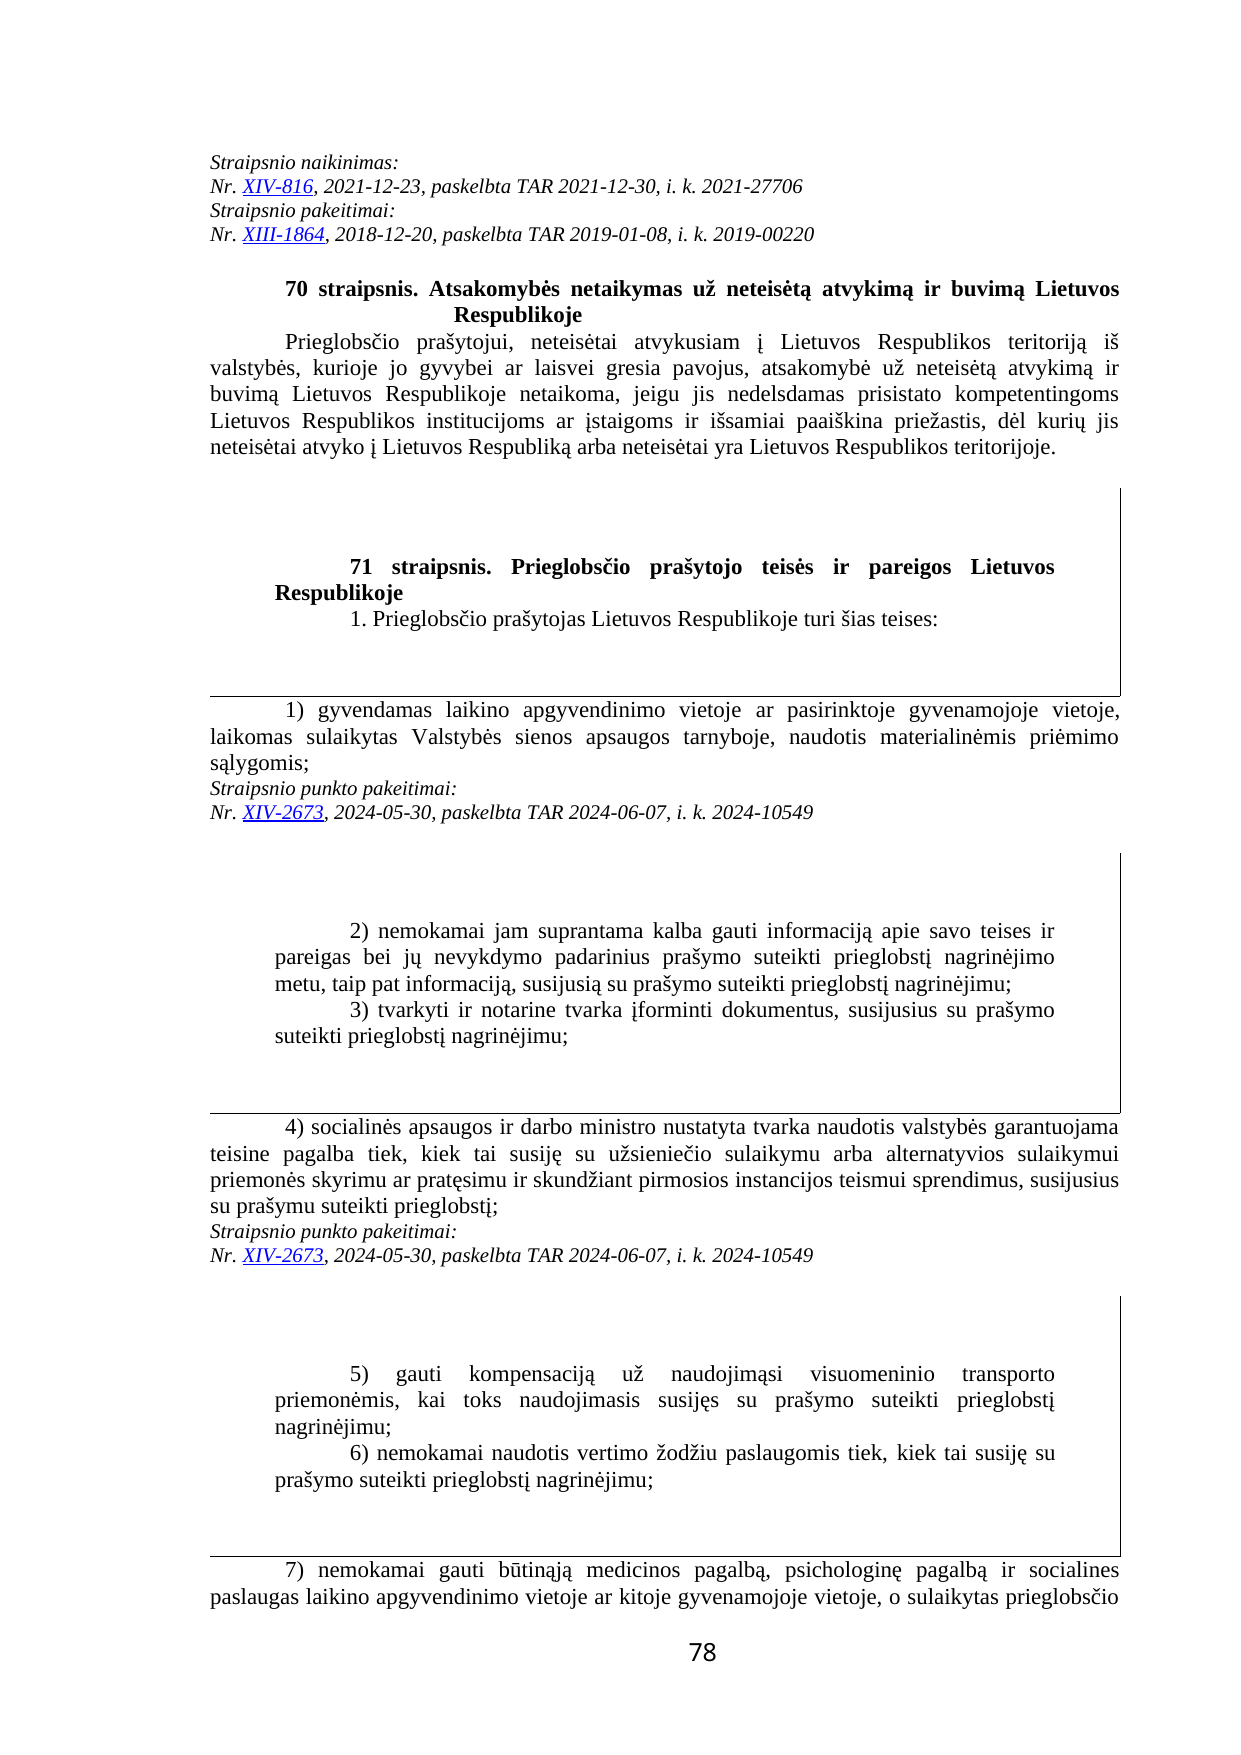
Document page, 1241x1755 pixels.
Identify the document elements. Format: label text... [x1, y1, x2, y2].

text Straipsnio naikinimas: [210, 150, 1120, 174]
text Nr. XIV-816, 2021-12-23, paskelbta TAR 2021-12-30, i. k. 2021-27706 [210, 174, 1120, 198]
text Straipsnio punkto pakeitimai: [210, 1219, 1120, 1243]
text Straipsnio pakeitimai: [210, 198, 1120, 222]
text 7) nemokamai gauti būtinąją medicinos pagalbą, psichologinę pagalbą ir socialines paslaugas laikino apgyvendinimo vietoje ar kitoje gyvenamojoje vietoje, o sulaikytas prieglobsčio [210, 1557, 1120, 1609]
text 1. Prieglobsčio prašytojas Lietuvos Respublikoje turi šias teises: [210, 606, 1120, 696]
text Nr. XIV-2673, 2024-05-30, paskelbta TAR 2024-06-07, i. k. 2024-10549 [210, 799, 1120, 824]
text 5) gauti kompensaciją už naudojimąsi visuomeninio transporto priemonėmis, kai toks naudojimasis susijęs su prašymo suteikti prieglobstį nagrinėjimu; [210, 1296, 1120, 1439]
text Nr. XIV-2673, 2024-05-30, paskelbta TAR 2024-06-07, i. k. 2024-10549 [210, 1243, 1120, 1267]
text Nr. XIII-1864, 2018-12-20, paskelbta TAR 2019-01-08, i. k. 2019-00220 [210, 222, 1120, 246]
text 1) gyvendamas laikino apgyvendinimo vietoje ar pasirinktoje gyvenamojoje vietoje, laikomas sulaikytas Valstybės sienos apsaugos tarnyboje, naudotis materialinėmis priėmimo sąlygomis; [210, 696, 1120, 776]
text Straipsnio punkto pakeitimai: [210, 776, 1120, 799]
text 70 straipsnis. Atsakomybės netaikymas už neteisėtą atvykimą ir buvimą Lietuvos Respublikoje [285, 275, 1120, 328]
text 71 straipsnis. Prieglobsčio prašytojo teisės ir pareigos Lietuvos Respublikoje [210, 488, 1120, 606]
text 4) socialinės apsaugos ir darbo ministro nustatyta tvarka naudotis valstybės garantuojama teisine pagalba tiek, kiek tai susiję su užsieniečio sulaikymu arba alternatyvios sulaikymui priemonės skyrimu ar pratęsimu ir skundžiant pirmosios instancijos teismui sprendimus, susijusius su prašymu suteikti prieglobstį; [210, 1113, 1120, 1219]
text 6) nemokamai naudotis vertimo žodžiu paslaugomis tiek, kiek tai susiję su prašymo suteikti prieglobstį nagrinėjimu; [210, 1439, 1120, 1556]
text Prieglobsčio prašytojui, neteisėtai atvykusiam į Lietuvos Respublikos teritoriją iš valstybės, kurioje jo gyvybei ar laisvei gresia pavojus, atsakomybė už neteisėtą atvykimą ir buvimą Lietuvos Respublikoje netaikoma, jeigu jis nedelsdamas prisistato kompetentingoms Lietuvos Respublikos institucijoms ar įstaigoms ir išsamiai paaiškina priežastis, dėl kurių jis neteisėtai atvyko į Lietuvos Respubliką arba neteisėtai yra Lietuvos Respublikos teritorijoje. [210, 328, 1120, 459]
text 2) nemokamai jam suprantama kalba gauti informaciją apie savo teises ir pareigas bei jų nevykdymo padarinius prašymo suteikti prieglobstį nagrinėjimo metu, taip pat informaciją, susijusią su prašymo suteikti prieglobstį nagrinėjimu; [210, 852, 1120, 996]
text 3) tvarkyti ir notarine tvarka įforminti dokumentus, susijusius su prašymo suteikti prieglobstį nagrinėjimu; [210, 996, 1120, 1113]
